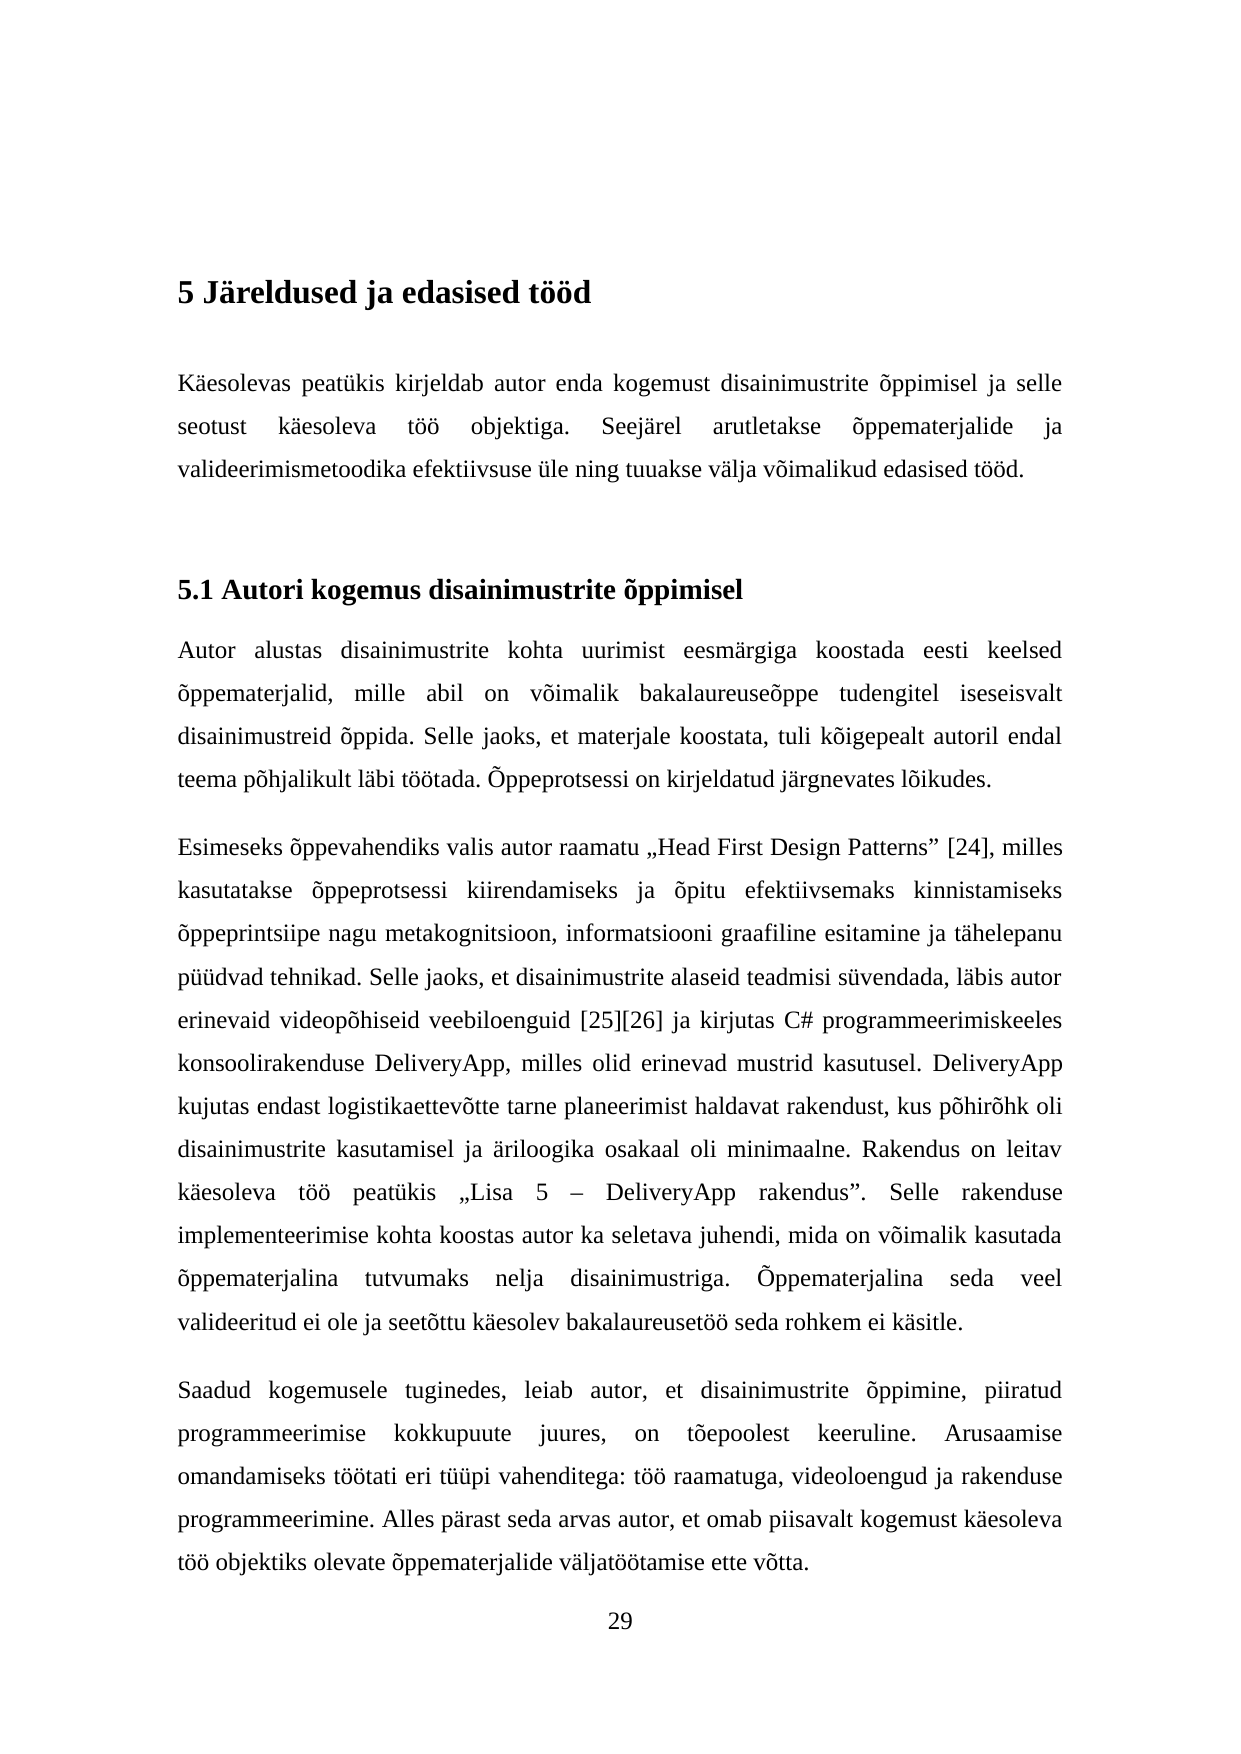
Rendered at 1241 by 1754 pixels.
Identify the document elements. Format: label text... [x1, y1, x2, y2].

text Esimeseks õppevahendiks valis autor raamatu „Head First Design Patterns” [24], milles kasutatakse õppeprotsessi kiirendamiseks ja õpitu efektiivsemaks kinnistamiseks õppeprintsiipe nagu metakognitsioon, informatsiooni graafiline esitamine ja tähelepanu püüdvad tehnikad. Selle jaoks, et disainimustrite alaseid teadmisi süvendada, läbis autor erinevaid videopõhiseid veebiloenguid [25][26] ja kirjutas C# programmeerimiskeeles konsoolirakenduse DeliveryApp, milles olid erinevad mustrid kasutusel. DeliveryApp kujutas endast logistikaettevõtte tarne planeerimist haldavat rakendust, kus põhirõhk oli disainimustrite kasutamisel ja äriloogika osakaal oli minimaalne. Rakendus on leitav käesoleva töö peatükis „Lisa 5 – DeliveryApp rakendus”. Selle rakenduse implementeerimise kohta koostas autor ka seletava juhendi, mida on võimalik kasutada õppematerjalina tutvumaks nelja disainimustriga. Õppematerjalina seda veel valideeritud ei ole ja seetõttu käesolev bakalaureusetöö seda rohkem ei käsitle. [177, 832, 1063, 1335]
text Käesolevas peatükis kirjeldab autor enda kogemust disainimustrite õppimisel ja selle seotust käesoleva töö objektiga. Seejärel arutletakse õppematerjalide ja valideerimismetoodika efektiivsuse üle ning tuuakse välja võimalikud edasised tööd. [177, 368, 1063, 483]
subtitle Järeldused ja edasised tööd [177, 273, 1063, 311]
text Saadud kogemusele tuginedes, leiab autor, et disainimustrite õppimine, piiratud programmeerimise kokkupuute juures, on tõepoolest keeruline. Arusaamise omandamiseks töötati eri tüüpi vahenditega: töö raamatuga, videoloengud ja rakenduse programmeerimine. Alles pärast seda arvas autor, et omab piisavalt kogemust käesoleva töö objektiks olevate õppematerjalide väljatöötamise ette võtta. [177, 1375, 1063, 1576]
subtitle Autori kogemus disainimustrite õppimisel [177, 572, 1063, 606]
text Autor alustas disainimustrite kohta uurimist eesmärgiga koostada eesti keelsed õppematerjalid, mille abil on võimalik bakalaureuseõppe tudengitel iseseisvalt disainimustreid õppida. Selle jaoks, et materjale koostata, tuli kõigepealt autoril endal teema põhjalikult läbi töötada. Õppeprotsessi on kirjeldatud järgnevates lõikudes. [177, 635, 1063, 793]
